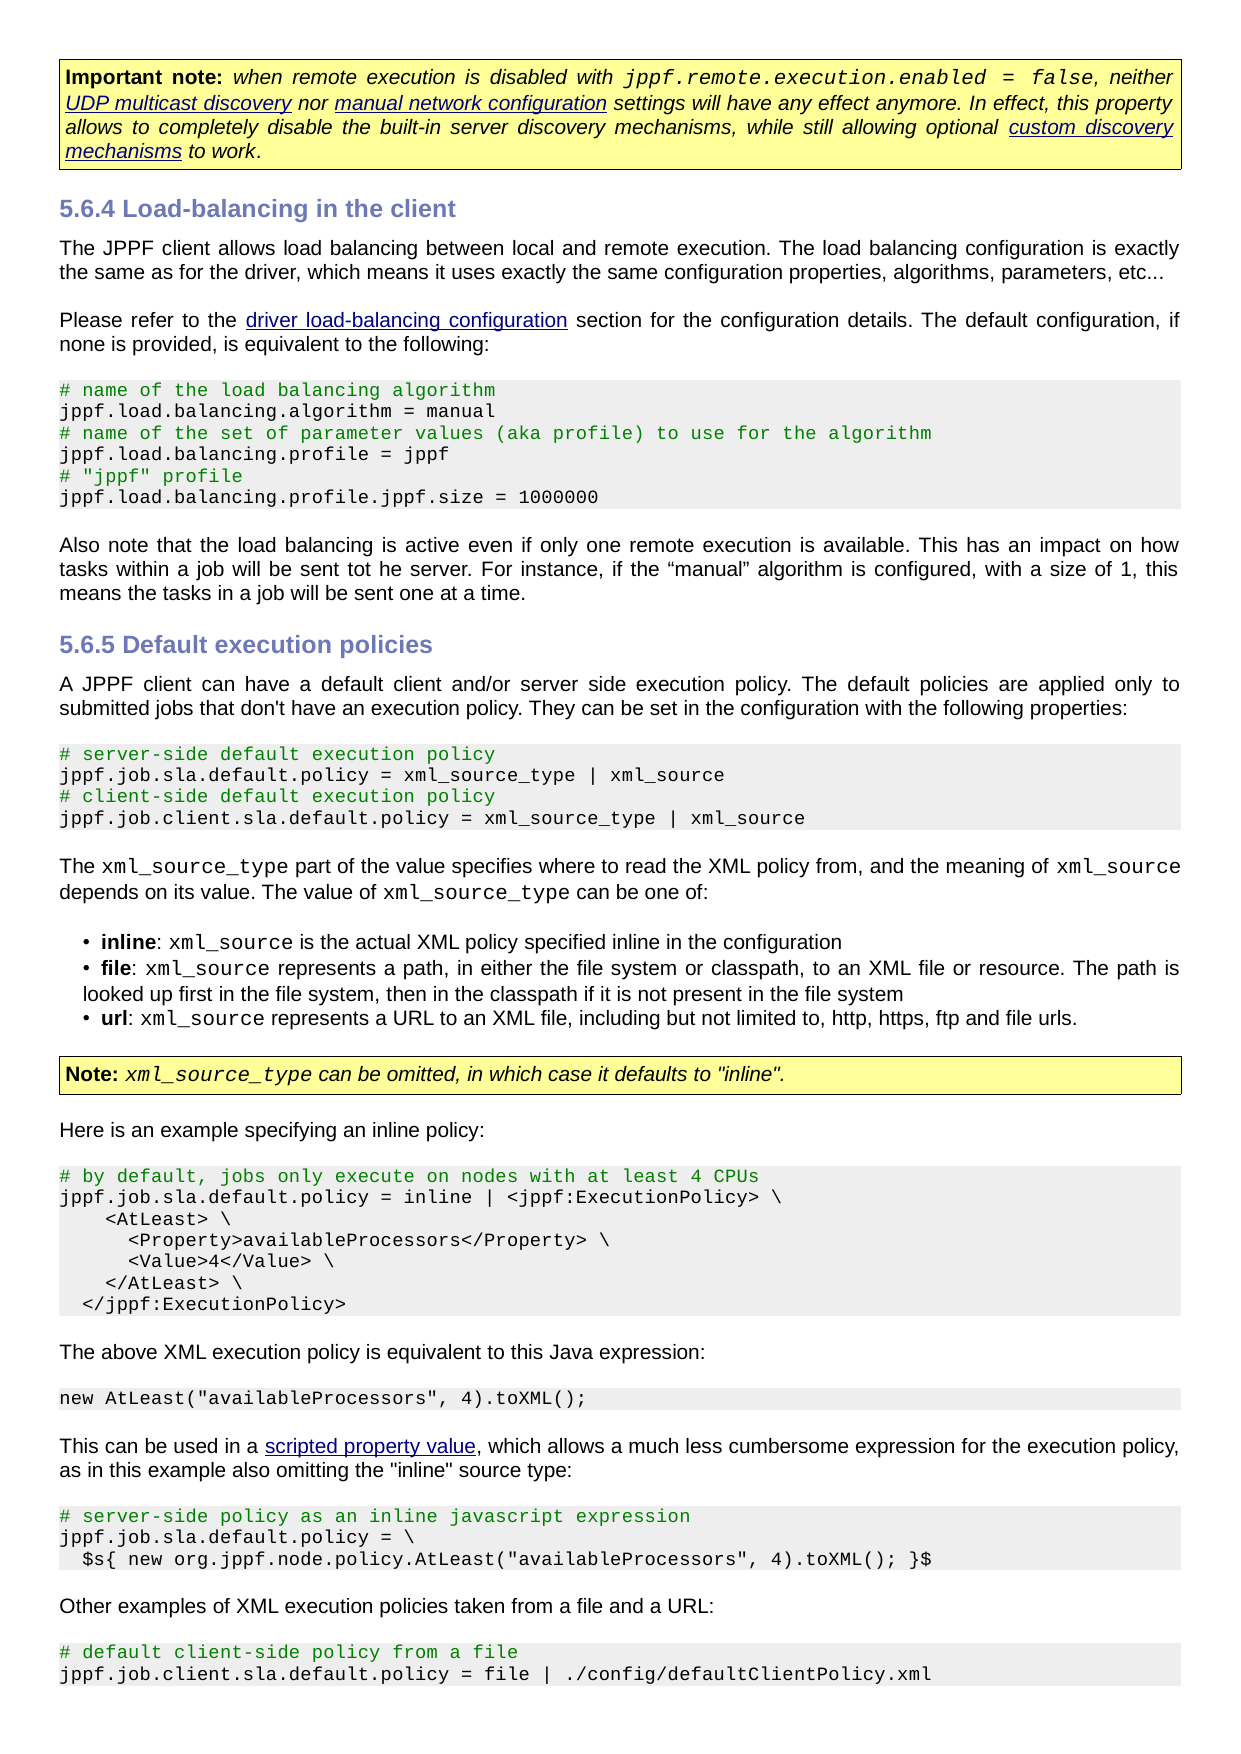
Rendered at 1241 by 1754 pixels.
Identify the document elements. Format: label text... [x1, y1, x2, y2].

text The above XML execution policy is equivalent to this Java expression: [59, 1340, 1181, 1364]
text jppf.load.balancing.algorithm = manual [59, 402, 1181, 423]
text jppf.job.client.sla.default.policy = file | ./config/defaultClientPolicy.xml [59, 1664, 1181, 1686]
text # default client-side policy from a file [59, 1643, 1181, 1664]
text <AtLeast> \ [59, 1209, 1181, 1230]
text Please refer to the driver load-balancing configuration section for the configuration details. The default configuration, if none is provided, is equivalent to the following: [59, 308, 1181, 356]
text Note: xml_source_type can be omitted, in which case it defaults to "inline". [60, 1057, 1181, 1094]
text Important note: when remote execution is disabled with jppf.remote.execution.enabled = false, neither UDP multicast discovery nor manual network configuration settings will have any effect anymore. In effect, this property allows to completely disable the built-in server discovery mechanisms, while still allowing optional custom discovery mechanisms to work. [60, 60, 1181, 169]
subtitle Default execution policies [59, 630, 1181, 659]
text jppf.job.sla.default.policy = inline | <jppf:ExecutionPolicy> \ [59, 1187, 1181, 1209]
text $s{ new org.jppf.node.policy.AtLeast("availableProcessors", 4).toXML(); }$ [59, 1549, 1181, 1570]
text # server-side default execution policy [59, 744, 1181, 765]
text # name of the load balancing algorithm [59, 380, 1181, 402]
text This can be used in a scripted property value, which allows a much less cumbersome expression for the execution policy, as in this example also omitting the "inline" source type: [59, 1434, 1181, 1482]
text </jppf:ExecutionPolicy> [59, 1295, 1181, 1316]
text # "jppf" profile [59, 466, 1181, 487]
text jppf.job.client.sla.default.policy = xml_source_type | xml_source [59, 808, 1181, 830]
text jppf.load.balancing.profile = jppf [59, 444, 1181, 466]
text jppf.job.sla.default.policy = xml_source_type | xml_source [59, 765, 1181, 787]
text new AtLeast("availableProcessors", 4).toXML(); [59, 1388, 1181, 1410]
list inline: xml_source is the actual XML policy specified inline in the configuration [83, 930, 1181, 956]
text # server-side policy as an inline javascript expression [59, 1506, 1181, 1527]
text Also note that the load balancing is active even if only one remote execution is available. This has an impact on how tasks within a job will be sent tot he server. For instance, if the “manual” algorithm is configured, with a size of 1, this means the tasks in a job will be sent one at a time. [59, 533, 1181, 605]
text <Value>4</Value> \ [59, 1252, 1181, 1273]
list url: xml_source represents a URL to an XML file, including but not limited to, http, https, ftp and file urls. [83, 1006, 1181, 1032]
text A JPPF client can have a default client and/or server side execution policy. The default policies are applied only to submitted jobs that don't have an execution policy. They can be set in the configuration with the following properties: [59, 672, 1181, 720]
list file: xml_source represents a path, in either the file system or classpath, to an XML file or resource. The path is looked up first in the file system, then in the classpath if it is not present in the file system [83, 956, 1181, 1006]
text </AtLeast> \ [59, 1273, 1181, 1295]
subtitle Load-balancing in the client [59, 194, 1181, 223]
text Other examples of XML execution policies taken from a file and a URL: [59, 1594, 1181, 1618]
text jppf.job.sla.default.policy = \ [59, 1527, 1181, 1549]
text # name of the set of parameter values (aka profile) to use for the algorithm [59, 423, 1181, 444]
text The xml_source_type part of the value specifies where to read the XML policy from, and the meaning of xml_source depends on its value. The value of xml_source_type can be one of: [59, 854, 1181, 906]
text # by default, jobs only execute on nodes with at least 4 CPUs [59, 1166, 1181, 1187]
text jppf.load.balancing.profile.jppf.size = 1000000 [59, 487, 1181, 509]
text <Property>availableProcessors</Property> \ [59, 1230, 1181, 1252]
text The JPPF client allows load balancing between local and remote execution. The load balancing configuration is exactly the same as for the driver, which means it uses exactly the same configuration properties, algorithms, parameters, etc... [59, 236, 1181, 284]
text # client-side default execution policy [59, 787, 1181, 808]
text Here is an example specifying an inline policy: [59, 1118, 1181, 1142]
